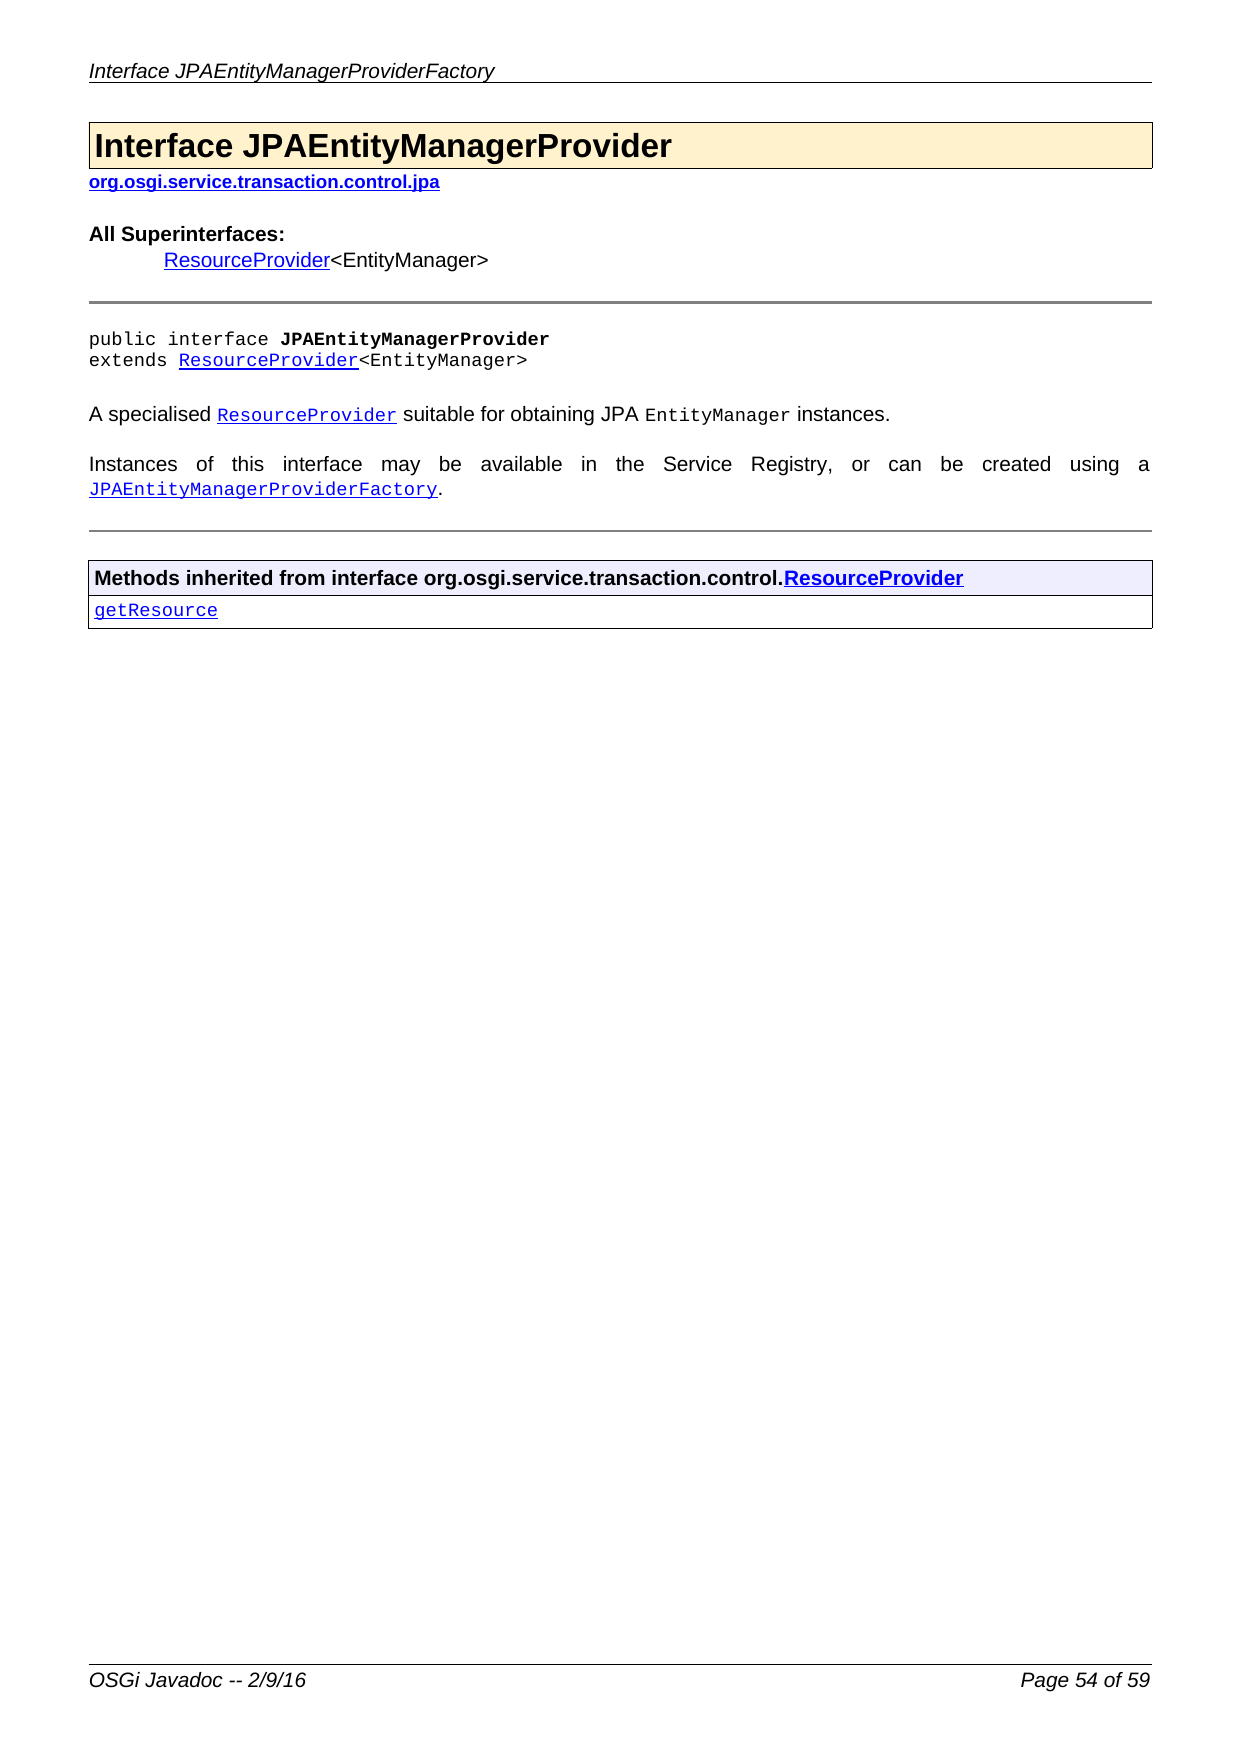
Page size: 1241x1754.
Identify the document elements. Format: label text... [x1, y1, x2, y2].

text Instances of this interface may be available in the Service Registry, or can be created using a JPAEntityManagerProviderFactory. [88, 452, 1152, 501]
table_header Methods inherited from interface org.osgi.service.transaction.control.ResourceProvider [89, 561, 1152, 595]
text A specialised ResourceProvider suitable for obtaining JPA EntityManager instances. [88, 401, 1152, 427]
table_cell getResource [89, 596, 1152, 627]
text public interface JPAEntityManagerProvider [88, 330, 1152, 351]
subtitle Interface JPAEntityManagerProvider [90, 123, 1152, 168]
text org.osgi.service.transaction.control.jpa [88, 171, 1152, 193]
text extends ResourceProvider<EntityManager> [88, 351, 1152, 372]
subtitle All Superinterfaces: [88, 222, 1152, 246]
text ResourceProvider<EntityManager> [163, 248, 1152, 272]
